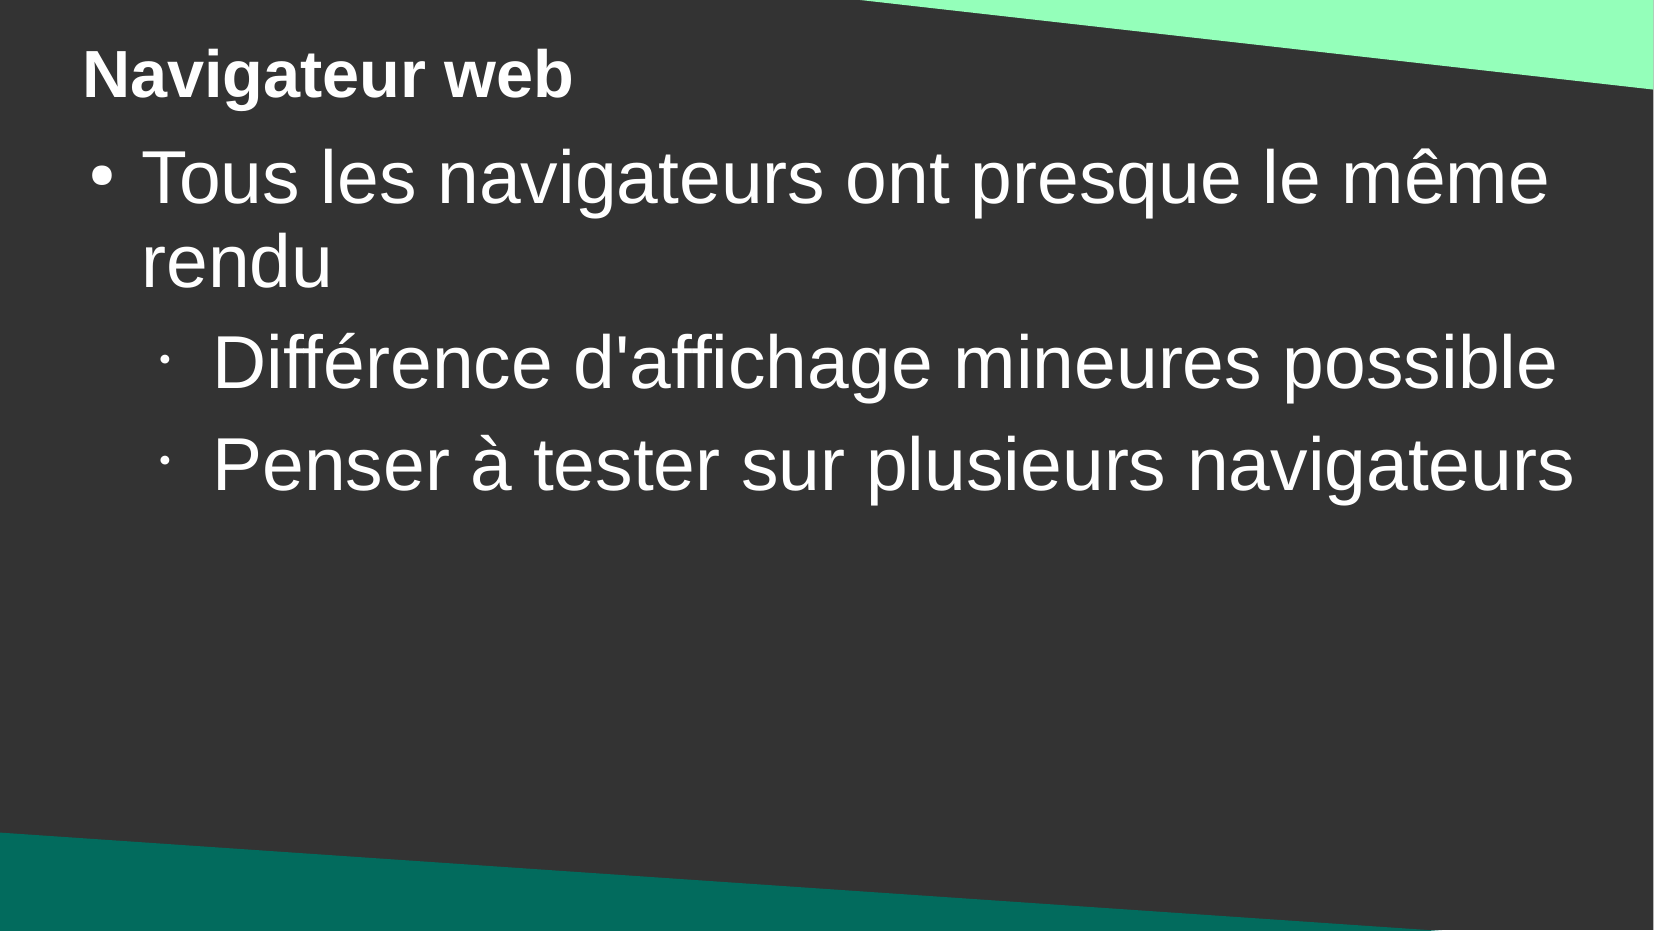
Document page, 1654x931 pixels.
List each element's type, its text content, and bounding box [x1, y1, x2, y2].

text_box [860, 0, 1654, 90]
title Navigateur web [82, 37, 1571, 114]
list Tous les navigateurs ont presque le même rendu Différence d'affichage mineures possible Penser à tester sur plusieurs navigateurs [70, 135, 1595, 675]
